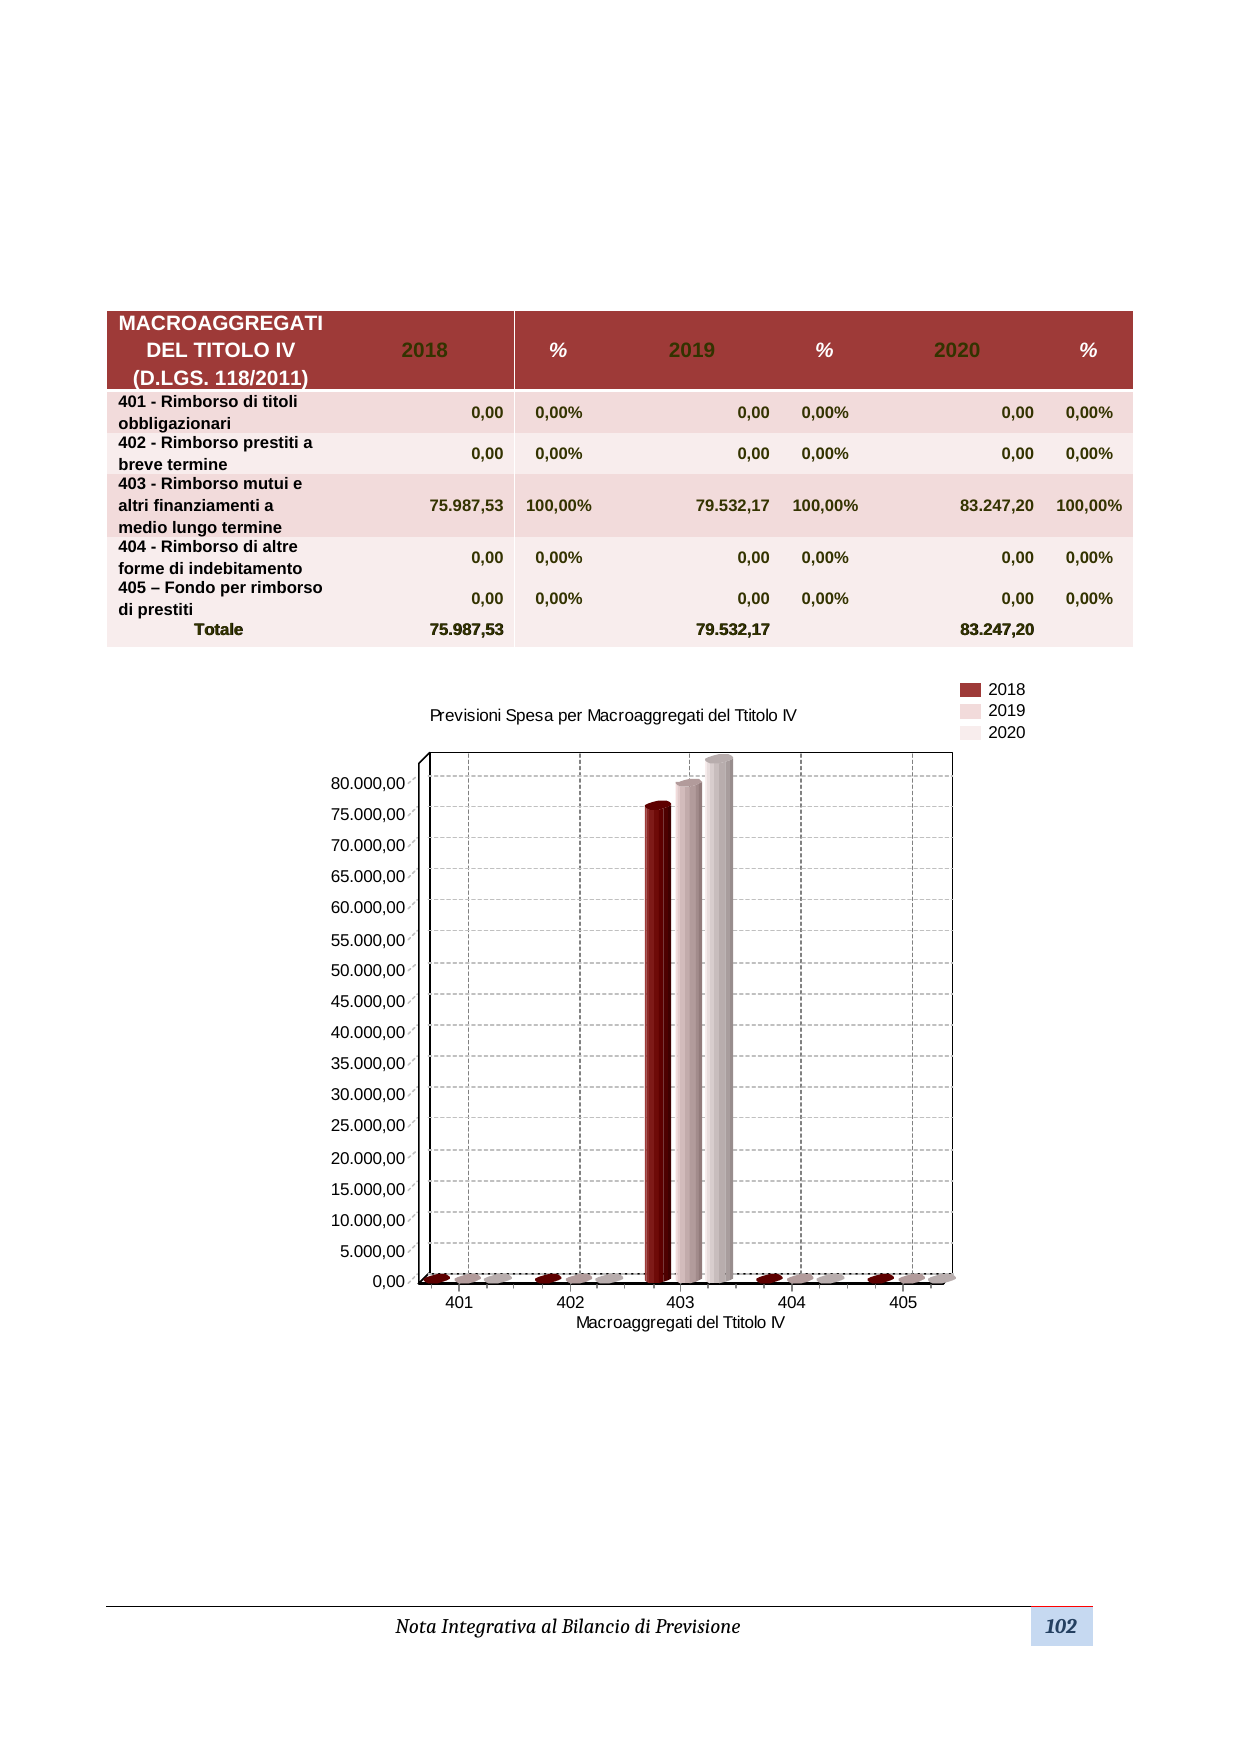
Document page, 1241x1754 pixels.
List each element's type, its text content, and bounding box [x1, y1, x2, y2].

table_cell 79.532,17 [603, 474, 781, 537]
table_cell 0,00% [781, 433, 869, 474]
table_cell 0,00% [1045, 578, 1133, 619]
table_cell 402 - Rimborso prestiti a breve termine [107, 433, 334, 474]
table_cell 0,00% [515, 537, 603, 578]
table_cell 100,00% [1045, 474, 1133, 537]
table_cell 0,00% [781, 578, 869, 619]
table_cell 0,00% [781, 392, 869, 433]
table_cell 75.987,53 [334, 619, 514, 647]
table_header 2018 [334, 311, 514, 389]
table_cell Totale [107, 619, 334, 647]
table_cell 0,00% [781, 537, 869, 578]
table_cell 0,00 [869, 578, 1045, 619]
table_cell 83.247,20 [869, 474, 1045, 537]
table_cell 0,00 [869, 433, 1045, 474]
table_cell 0,00% [515, 578, 603, 619]
table_header % [515, 311, 603, 389]
table_cell 0,00 [603, 578, 781, 619]
table_header % [781, 311, 869, 389]
table_cell 0,00 [334, 537, 514, 578]
table_cell 0,00% [515, 392, 603, 433]
table_header % [1045, 311, 1133, 389]
table_cell 79.532,17 [603, 619, 781, 647]
table_cell 0,00 [869, 392, 1045, 433]
table_cell [515, 619, 603, 647]
table_cell 0,00% [1045, 392, 1133, 433]
table_cell 0,00 [334, 578, 514, 619]
table_cell 0,00 [603, 537, 781, 578]
table_header MACROAGGREGATI DEL TITOLO IV (D.LGS. 118/2011) [107, 311, 334, 389]
table_cell 405 – Fondo per rimborso di prestiti [107, 578, 334, 619]
table_cell 100,00% [781, 474, 869, 537]
table_cell 0,00 [869, 537, 1045, 578]
table_cell 0,00% [515, 433, 603, 474]
table_header 2019 [603, 311, 781, 389]
table_cell 83.247,20 [869, 619, 1045, 647]
table_cell 100,00% [515, 474, 603, 537]
table_cell 0,00 [334, 392, 514, 433]
table_cell 0,00 [603, 433, 781, 474]
table_cell 401 - Rimborso di titoli obbligazionari [107, 392, 334, 433]
table_cell 0,00 [603, 392, 781, 433]
table_cell [1045, 619, 1133, 647]
table_cell 404 - Rimborso di altre forme di indebitamento [107, 537, 334, 578]
table_header 2020 [869, 311, 1045, 389]
table_cell 75.987,53 [334, 474, 514, 537]
table_cell 0,00 [334, 433, 514, 474]
table_cell [781, 619, 869, 647]
table_cell 0,00% [1045, 537, 1133, 578]
table_cell 403 - Rimborso mutui e altri finanziamenti a medio lungo termine [107, 474, 334, 537]
table_cell 0,00% [1045, 433, 1133, 474]
